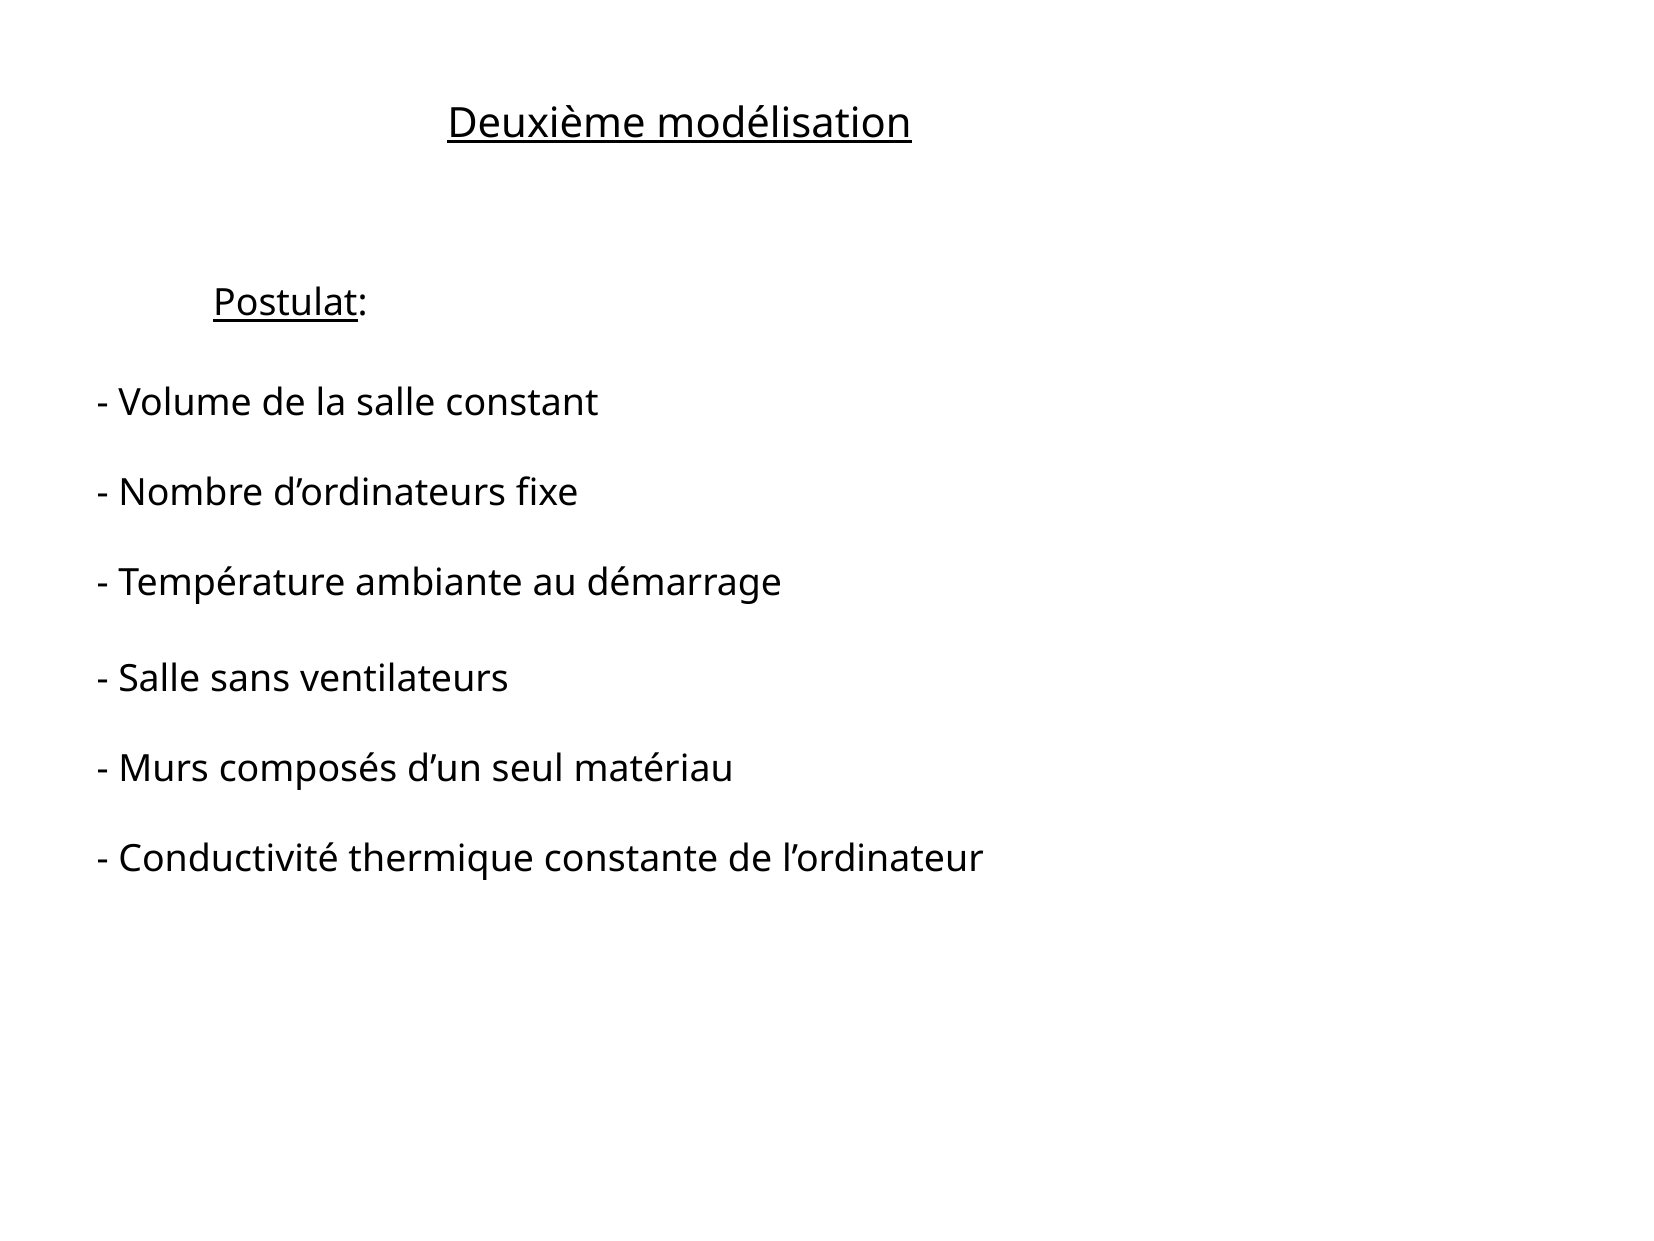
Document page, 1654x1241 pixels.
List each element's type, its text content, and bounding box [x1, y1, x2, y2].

text_box Postulat: [198, 270, 1538, 332]
text_box - Volume de la salle constant - Nombre d’ordinateurs fixe - Température ambiante au démarrage - Salle sans ventilateurs - Murs composés d’un seul matériau - Conductivité thermique constante de l’ordinateur [81, 370, 1654, 886]
text_box Deuxième modélisation [432, 87, 1040, 154]
